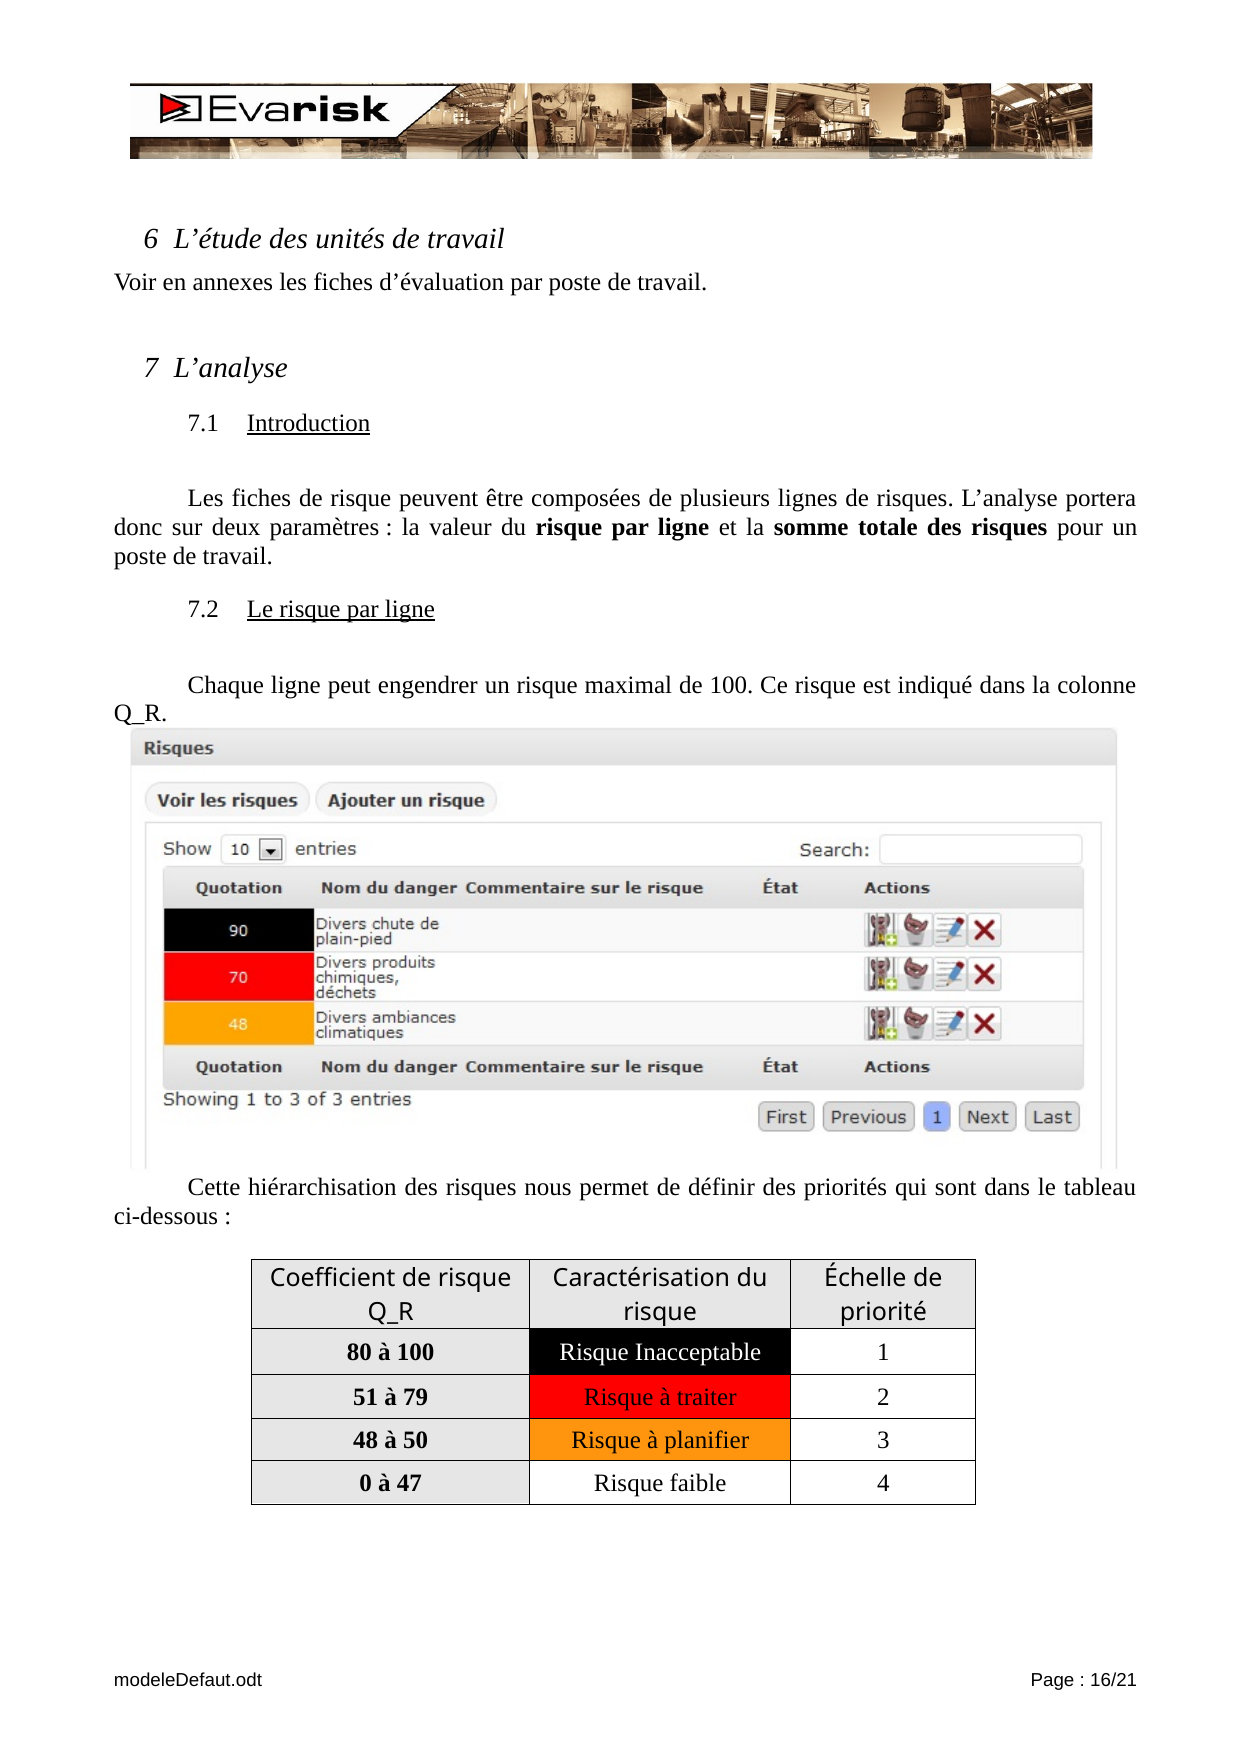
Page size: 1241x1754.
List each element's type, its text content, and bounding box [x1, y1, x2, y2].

table_cell Risque Inacceptable [530, 1329, 790, 1374]
subtitle L’étude des unités de travail [143, 221, 1137, 255]
picture [130, 727, 1120, 1173]
table_header Échelle de priorité [791, 1260, 975, 1328]
text Cette hiérarchisation des risques nous permet de définir des priorités qui sont dans le tableau ci-dessous : [114, 1173, 1137, 1230]
text Les fiches de risque peuvent être composées de plusieurs lignes de risques. L’analyse portera donc sur deux paramètres : la valeur du risque par ligne et la somme totale des risques pour un poste de travail. [114, 483, 1137, 570]
table_cell 1 [791, 1329, 975, 1374]
table_cell 51 à 79 [252, 1375, 529, 1418]
table_cell 4 [791, 1461, 975, 1503]
table_header Coefficient de risque Q_R [252, 1260, 529, 1328]
table_cell 80 à 100 [252, 1329, 529, 1374]
table_cell Risque à traiter [530, 1375, 790, 1418]
table_cell 2 [791, 1375, 975, 1418]
table_cell Risque à planifier [530, 1419, 790, 1460]
table_cell Risque faible [530, 1461, 790, 1503]
table_cell 0 à 47 [252, 1461, 529, 1503]
text Voir en annexes les fiches d’évaluation par poste de travail. [114, 267, 1137, 296]
subtitle L’analyse [143, 350, 1137, 383]
text Chaque ligne peut engendrer un risque maximal de 100. Ce risque est indiqué dans la colonne Q_R. [114, 670, 1137, 727]
table_cell 3 [791, 1419, 975, 1460]
subtitle Le risque par ligne [187, 594, 1137, 623]
subtitle Introduction [187, 408, 1137, 437]
table_cell 48 à 50 [252, 1419, 529, 1460]
table_header Caractérisation du risque [530, 1260, 790, 1328]
